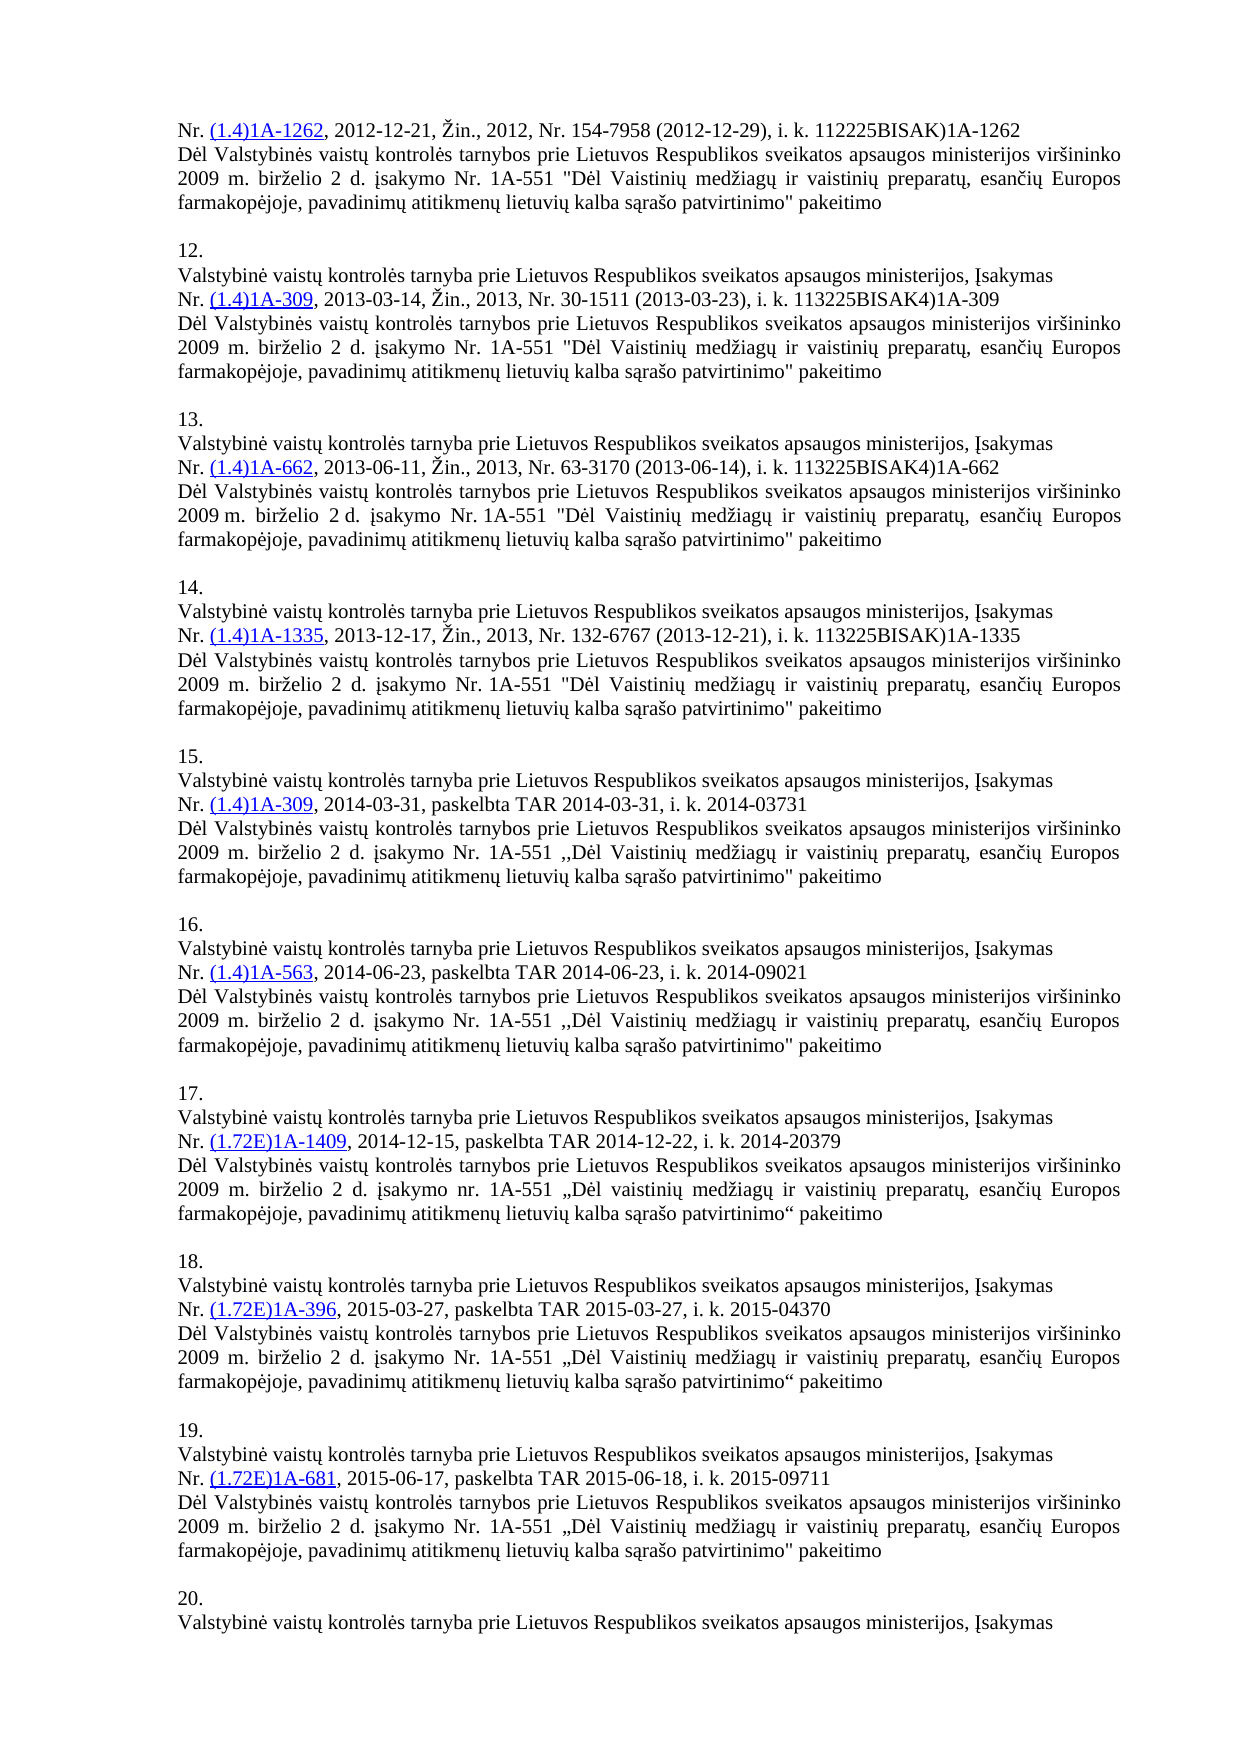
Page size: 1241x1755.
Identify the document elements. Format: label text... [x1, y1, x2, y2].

text Valstybinė vaistų kontrolės tarnyba prie Lietuvos Respublikos sveikatos apsaugos ministerijos, Įsakymas [177, 599, 1122, 623]
text 17. [177, 1081, 1122, 1105]
text 18. [177, 1249, 1122, 1273]
text Nr. (1.4)1A-563, 2014-06-23, paskelbta TAR 2014-06-23, i. k. 2014-09021 [177, 960, 1122, 984]
text Nr. (1.72E)1A-1409, 2014-12-15, paskelbta TAR 2014-12-22, i. k. 2014-20379 [177, 1129, 1122, 1153]
text 13. [177, 407, 1122, 431]
text Nr. (1.4)1A-309, 2014-03-31, paskelbta TAR 2014-03-31, i. k. 2014-03731 [177, 792, 1122, 816]
text 20. [177, 1586, 1122, 1610]
text Dėl Valstybinės vaistų kontrolės tarnybos prie Lietuvos Respublikos sveikatos apsaugos ministerijos viršininko 2009 m. birželio 2 d. įsakymo Nr. 1A-551 „Dėl Vaistinių medžiagų ir vaistinių preparatų, esančių Europos farmakopėjoje, pavadinimų atitikmenų lietuvių kalba sąrašo patvirtinimo“ pakeitimo [177, 1321, 1122, 1393]
text Dėl Valstybinės vaistų kontrolės tarnybos prie Lietuvos Respublikos sveikatos apsaugos ministerijos viršininko 2009 m. birželio 2 d. įsakymo Nr. 1A-551 ,,Dėl Vaistinių medžiagų ir vaistinių preparatų, esančių Europos farmakopėjoje, pavadinimų atitikmenų lietuvių kalba sąrašo patvirtinimo" pakeitimo [177, 984, 1122, 1057]
text Dėl Valstybinės vaistų kontrolės tarnybos prie Lietuvos Respublikos sveikatos apsaugos ministerijos viršininko 2009 m. birželio 2 d. įsakymo Nr. 1A-551 "Dėl Vaistinių medžiagų ir vaistinių preparatų, esančių Europos farmakopėjoje, pavadinimų atitikmenų lietuvių kalba sąrašo patvirtinimo" pakeitimo [177, 142, 1122, 214]
text Valstybinė vaistų kontrolės tarnyba prie Lietuvos Respublikos sveikatos apsaugos ministerijos, Įsakymas [177, 936, 1122, 960]
text Valstybinė vaistų kontrolės tarnyba prie Lietuvos Respublikos sveikatos apsaugos ministerijos, Įsakymas [177, 1610, 1122, 1634]
text Nr. (1.4)1A-309, 2013-03-14, Žin., 2013, Nr. 30-1511 (2013-03-23), i. k. 113225BISAK4)1A-309 [177, 287, 1122, 311]
text Dėl Valstybinės vaistų kontrolės tarnybos prie Lietuvos Respublikos sveikatos apsaugos ministerijos viršininko 2009 m. birželio 2 d. įsakymo Nr. 1A-551 „Dėl Vaistinių medžiagų ir vaistinių preparatų, esančių Europos farmakopėjoje, pavadinimų atitikmenų lietuvių kalba sąrašo patvirtinimo" pakeitimo [177, 1490, 1122, 1562]
text Valstybinė vaistų kontrolės tarnyba prie Lietuvos Respublikos sveikatos apsaugos ministerijos, Įsakymas [177, 768, 1122, 792]
text Dėl Valstybinės vaistų kontrolės tarnybos prie Lietuvos Respublikos sveikatos apsaugos ministerijos viršininko 2009 m. birželio 2 d. įsakymo Nr. 1A-551 ,,Dėl Vaistinių medžiagų ir vaistinių preparatų, esančių Europos farmakopėjoje, pavadinimų atitikmenų lietuvių kalba sąrašo patvirtinimo" pakeitimo [177, 816, 1122, 888]
text Nr. (1.72E)1A-681, 2015-06-17, paskelbta TAR 2015-06-18, i. k. 2015-09711 [177, 1466, 1122, 1490]
text Dėl Valstybinės vaistų kontrolės tarnybos prie Lietuvos Respublikos sveikatos apsaugos ministerijos viršininko 2009 m. birželio 2 d. įsakymo Nr. 1A-551 "Dėl Vaistinių medžiagų ir vaistinių preparatų, esančių Europos farmakopėjoje, pavadinimų atitikmenų lietuvių kalba sąrašo patvirtinimo" pakeitimo [177, 647, 1122, 720]
text 19. [177, 1417, 1122, 1442]
text Dėl Valstybinės vaistų kontrolės tarnybos prie Lietuvos Respublikos sveikatos apsaugos ministerijos viršininko 2009 m. birželio 2 d. įsakymo nr. 1A-551 „Dėl vaistinių medžiagų ir vaistinių preparatų, esančių Europos farmakopėjoje, pavadinimų atitikmenų lietuvių kalba sąrašo patvirtinimo“ pakeitimo [177, 1153, 1122, 1225]
text 12. [177, 238, 1122, 262]
text Valstybinė vaistų kontrolės tarnyba prie Lietuvos Respublikos sveikatos apsaugos ministerijos, Įsakymas [177, 431, 1122, 455]
text Valstybinė vaistų kontrolės tarnyba prie Lietuvos Respublikos sveikatos apsaugos ministerijos, Įsakymas [177, 262, 1122, 287]
text Valstybinė vaistų kontrolės tarnyba prie Lietuvos Respublikos sveikatos apsaugos ministerijos, Įsakymas [177, 1273, 1122, 1297]
text 16. [177, 912, 1122, 936]
text 14. [177, 575, 1122, 599]
text Dėl Valstybinės vaistų kontrolės tarnybos prie Lietuvos Respublikos sveikatos apsaugos ministerijos viršininko 2009 m. birželio 2 d. įsakymo Nr. 1A-551 "Dėl Vaistinių medžiagų ir vaistinių preparatų, esančių Europos farmakopėjoje, pavadinimų atitikmenų lietuvių kalba sąrašo patvirtinimo" pakeitimo [177, 311, 1122, 383]
text Dėl Valstybinės vaistų kontrolės tarnybos prie Lietuvos Respublikos sveikatos apsaugos ministerijos viršininko 2009 m. birželio 2 d. įsakymo Nr. 1A-551 "Dėl Vaistinių medžiagų ir vaistinių preparatų, esančių Europos farmakopėjoje, pavadinimų atitikmenų lietuvių kalba sąrašo patvirtinimo" pakeitimo [177, 479, 1122, 551]
text Valstybinė vaistų kontrolės tarnyba prie Lietuvos Respublikos sveikatos apsaugos ministerijos, Įsakymas [177, 1442, 1122, 1466]
text Nr. (1.4)1A-1335, 2013-12-17, Žin., 2013, Nr. 132-6767 (2013-12-21), i. k. 113225BISAK)1A-1335 [177, 623, 1122, 647]
text 15. [177, 744, 1122, 768]
text Nr. (1.72E)1A-396, 2015-03-27, paskelbta TAR 2015-03-27, i. k. 2015-04370 [177, 1297, 1122, 1321]
text Nr. (1.4)1A-662, 2013-06-11, Žin., 2013, Nr. 63-3170 (2013-06-14), i. k. 113225BISAK4)1A-662 [177, 455, 1122, 479]
text Valstybinė vaistų kontrolės tarnyba prie Lietuvos Respublikos sveikatos apsaugos ministerijos, Įsakymas [177, 1105, 1122, 1129]
text Nr. (1.4)1A-1262, 2012-12-21, Žin., 2012, Nr. 154-7958 (2012-12-29), i. k. 112225BISAK)1A-1262 [177, 118, 1122, 142]
